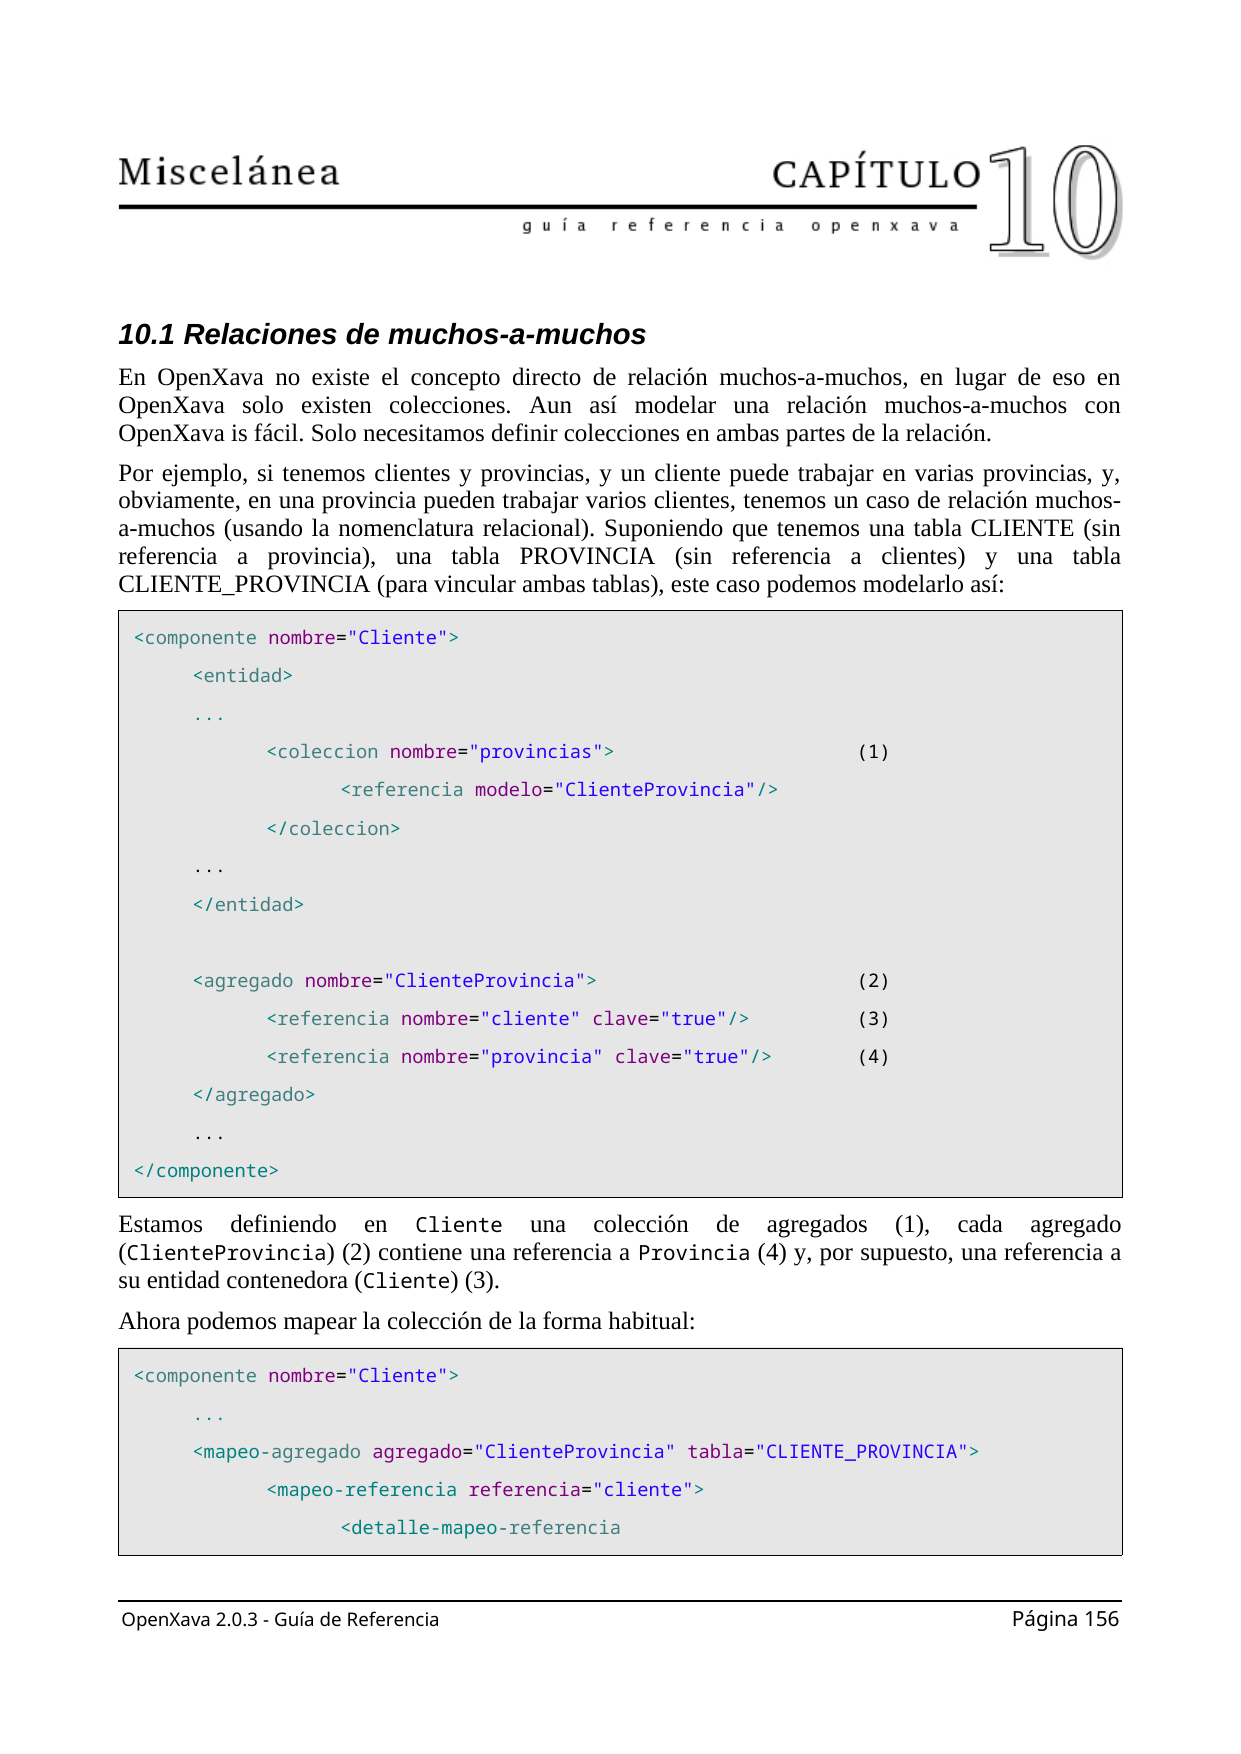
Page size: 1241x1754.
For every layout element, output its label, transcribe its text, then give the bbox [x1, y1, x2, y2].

text <agregado nombre="ClienteProvincia"> (2) [119, 952, 1122, 990]
text ... [119, 1385, 1122, 1423]
text </agregado> [119, 1066, 1122, 1104]
text <coleccion nombre="provincias"> (1) [119, 724, 1122, 762]
text ... [119, 838, 1122, 876]
text <referencia nombre="cliente" clave="true"/> (3) [119, 990, 1122, 1028]
text ... [119, 686, 1122, 724]
subtitle Relaciones de muchos-a-muchos [118, 318, 1122, 351]
text Ahora podemos mapear la colección de la forma habitual: [118, 1307, 1122, 1335]
text </entidad> [119, 876, 1122, 914]
text <mapeo-agregado agregado="ClienteProvincia" tabla="CLIENTE_PROVINCIA"> [119, 1423, 1122, 1461]
text Estamos definiendo en Cliente una colección de agregados (1), cada agregado (ClienteProvincia) (2) contiene una referencia a Provincia (4) y, por supuesto, una referencia a su entidad contenedora (Cliente) (3). [118, 1210, 1122, 1295]
text <componente nombre="Cliente"> [119, 611, 1122, 648]
text <mapeo-referencia referencia="cliente"> [119, 1461, 1122, 1499]
text <referencia modelo="ClienteProvincia"/> [119, 762, 1122, 800]
text <detalle-mapeo-referencia [119, 1499, 1122, 1555]
text ... [119, 1104, 1122, 1142]
text Por ejemplo, si tenemos clientes y provincias, y un cliente puede trabajar en varias provincias, y, obviamente, en una provincia pueden trabajar varios clientes, tenemos un caso de relación muchos-a-muchos (usando la nomenclatura relacional). Suponiendo que tenemos una tabla CLIENTE (sin referencia a provincia), una tabla PROVINCIA (sin referencia a clientes) y una tabla CLIENTE_PROVINCIA (para vincular ambas tablas), este caso podemos modelarlo así: [118, 459, 1122, 597]
picture [118, 118, 1123, 289]
text <entidad> [119, 648, 1122, 686]
text <referencia nombre="provincia" clave="true"/> (4) [119, 1028, 1122, 1066]
text En OpenXava no existe el concepto directo de relación muchos-a-muchos, en lugar de eso en OpenXava solo existen colecciones. Aun así modelar una relación muchos-a-muchos con OpenXava is fácil. Solo necesitamos definir colecciones en ambas partes de la relación. [118, 363, 1122, 446]
text </componente> [119, 1142, 1122, 1197]
text <componente nombre="Cliente"> [119, 1349, 1122, 1385]
text </coleccion> [119, 800, 1122, 838]
subtitle Miscelánea [118, 289, 1122, 293]
